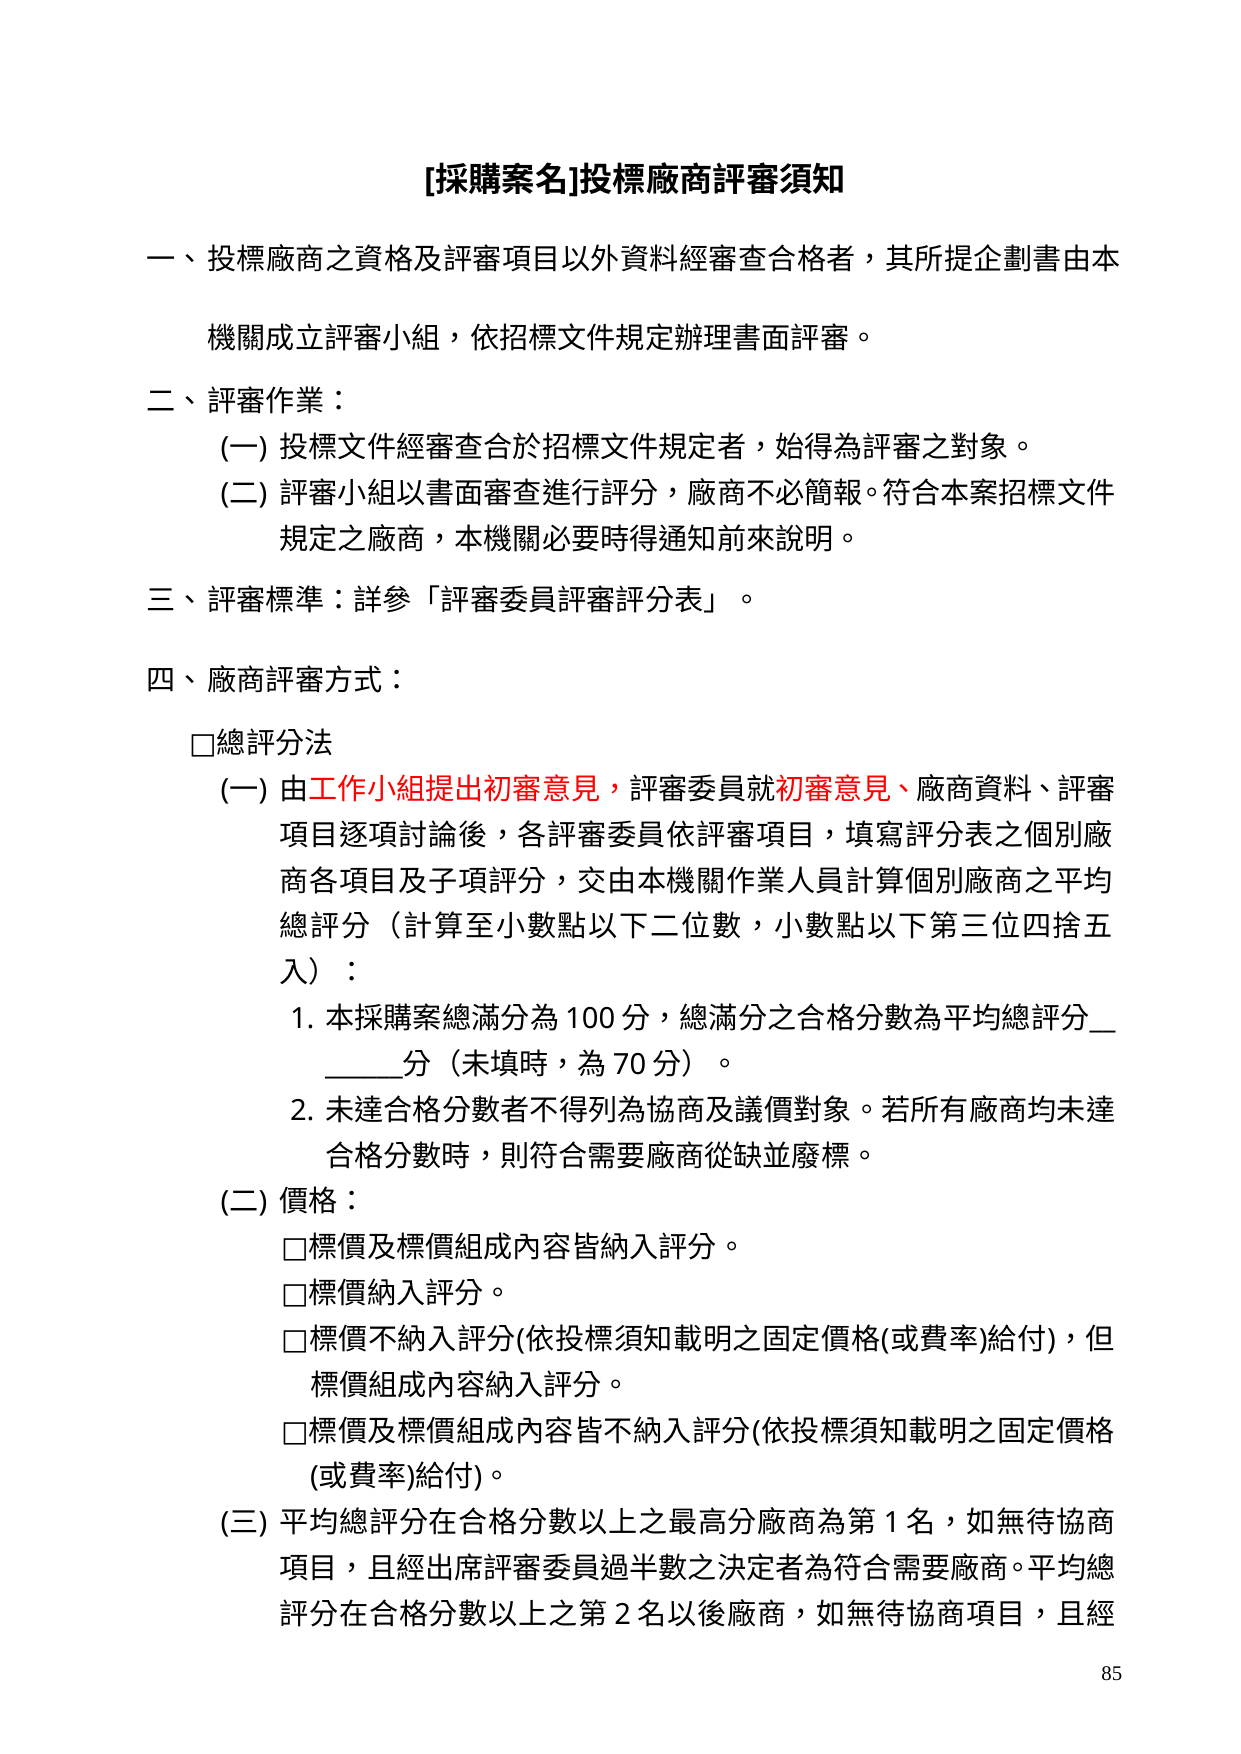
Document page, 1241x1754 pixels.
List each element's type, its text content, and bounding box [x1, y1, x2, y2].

list 評審作業： [146, 375, 1122, 421]
text □總評分法 [189, 717, 1115, 763]
text □標價不納入評分(依投標須知載明之固定價格(或費率)給付)，但標價組成內容納入評分。 [281, 1313, 1115, 1404]
list 本採購案總滿分為100分，總滿分之合格分數為平均總評分________分（未填時，為70分）。 [290, 992, 1115, 1083]
list 評審小組以書面審查進行評分，廠商不必簡報。符合本案招標文件規定之廠商，本機關必要時得通知前來說明。 [220, 467, 1115, 558]
list 廠商評審方式： [146, 638, 1122, 717]
text □標價納入評分。 [281, 1267, 1115, 1313]
text [採購案名]投標廠商評審須知 [148, 138, 1122, 217]
text □標價及標價組成內容皆不納入評分(依投標須知載明之固定價格(或費率)給付)。 [281, 1404, 1115, 1496]
list 平均總評分在合格分數以上之最高分廠商為第1名，如無待協商項目，且經出席評審委員過半數之決定者為符合需要廠商。平均總評分在合格分數以上之第2名以後廠商，如無待協商項目，且經 [220, 1496, 1115, 1633]
list 評審標準：詳參「評審委員評審評分表」。 [146, 558, 1122, 638]
text □標價及標價組成內容皆納入評分。 [281, 1221, 1115, 1267]
list 投標廠商之資格及評審項目以外資料經審查合格者，其所提企劃書由本機關成立評審小組，依招標文件規定辦理書面評審。 [146, 217, 1122, 375]
list 未達合格分數者不得列為協商及議價對象。若所有廠商均未達合格分數時，則符合需要廠商從缺並廢標。 [290, 1083, 1115, 1175]
list 由工作小組提出初審意見，評審委員就初審意見、廠商資料、評審項目逐項討論後，各評審委員依評審項目，填寫評分表之個別廠商各項目及子項評分，交由本機關作業人員計算個別廠商之平均總評分（計算至小數點以下二位數，小數點以下第三位四捨五入）： [220, 763, 1115, 992]
list 投標文件經審查合於招標文件規定者，始得為評審之對象。 [220, 421, 1115, 467]
list 價格： [220, 1175, 1115, 1221]
